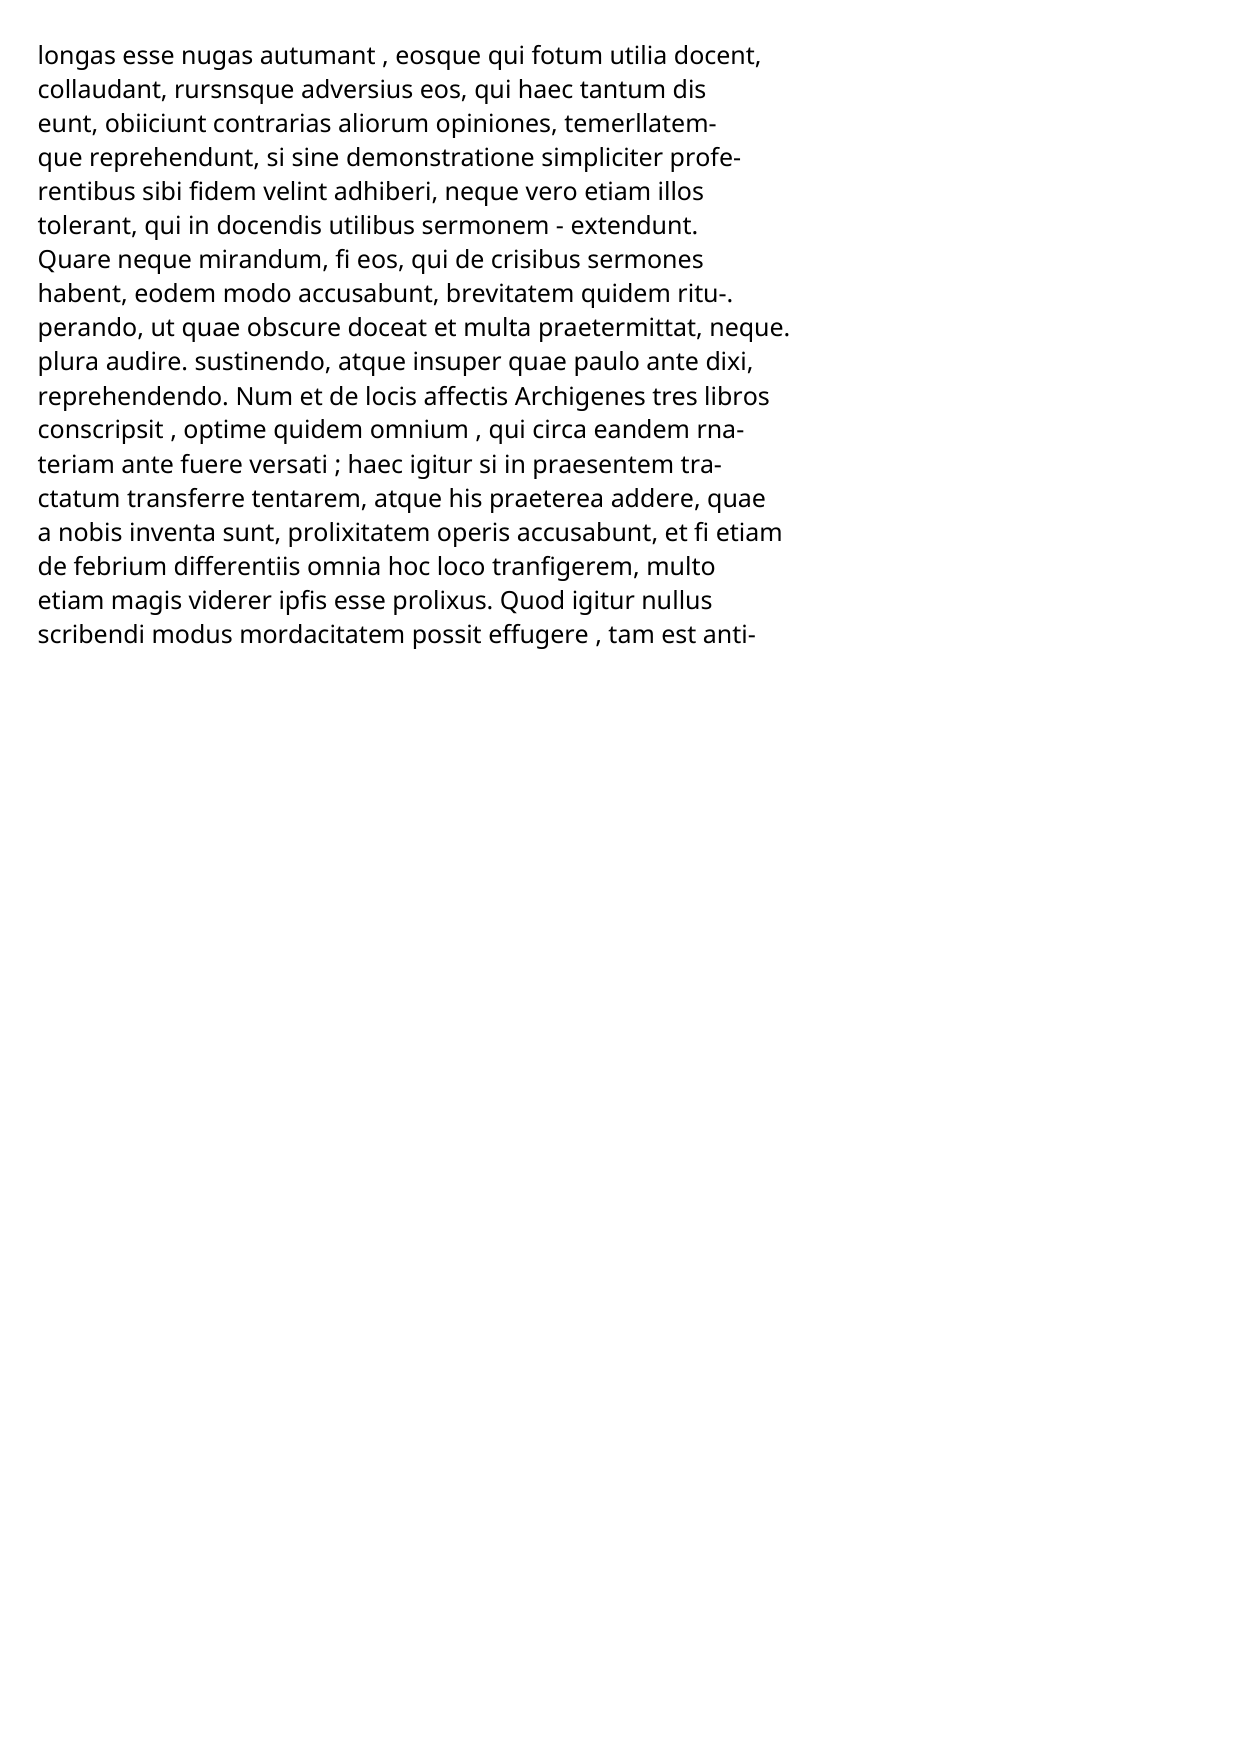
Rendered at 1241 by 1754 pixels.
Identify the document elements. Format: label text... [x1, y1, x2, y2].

text longas esse nugas autumant , eosque qui fotum utilia docent, collaudant, rursnsque adversius eos, qui haec tantum dis eunt, obiiciunt contrarias aliorum opiniones, temerllatem- que reprehendunt, si sine demonstratione simpliciter profe- rentibus sibi fidem velint adhiberi, neque vero etiam illos tolerant, qui in docendis utilibus sermonem - extendunt. Quare neque mirandum, fi eos, qui de crisibus sermones habent, eodem modo accusabunt, brevitatem quidem ritu-. perando, ut quae obscure doceat et multa praetermittat, neque. plura audire. sustinendo, atque insuper quae paulo ante dixi, reprehendendo. Num et de locis affectis Archigenes tres libros conscripsit , optime quidem omnium , qui circa eandem rna- teriam ante fuere versati ; haec igitur si in praesentem tra- ctatum transferre tentarem, atque his praeterea addere, quae a nobis inventa sunt, prolixitatem operis accusabunt, et fi etiam de febrium differentiis omnia hoc loco tranfigerem, multo etiam magis viderer ipfis esse prolixus. Quod igitur nullus scribendi modus mordacitatem possit effugere , tam est anti- [37, 37, 1203, 651]
